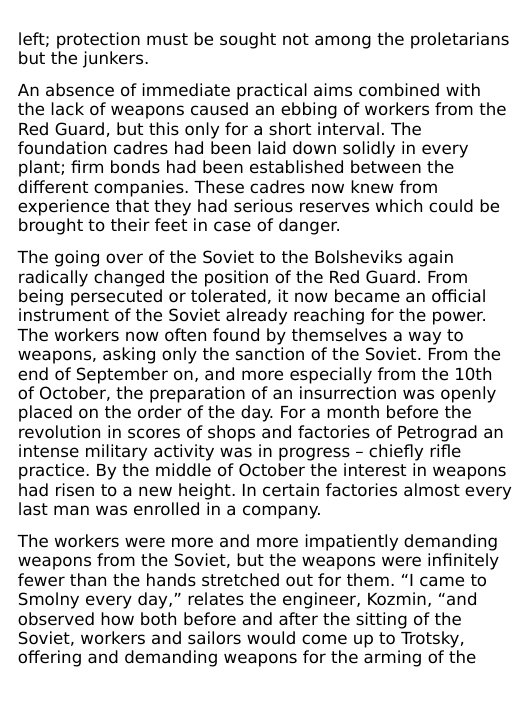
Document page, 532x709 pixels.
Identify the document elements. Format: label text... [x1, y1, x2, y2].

text An absence of immediate practical aims combined with the lack of weapons caused an ebbing of workers from the Red Guard, but this only for a short interval. The foundation cadres had been laid down solidly in every plant; firm bonds had been established between the different companies. These cadres now knew from experience that they had serious reserves which could be brought to their feet in case of danger. [18, 81, 514, 236]
text The workers were more and more impatiently demanding weapons from the Soviet, but the weapons were infinitely fewer than the hands stretched out for them. “I came to Smolny every day,” relates the engineer, Kozmin, “and observed how both before and after the sitting of the Soviet, workers and sailors would come up to Trotsky, offering and demanding weapons for the arming of the [18, 532, 514, 668]
text The going over of the Soviet to the Bolsheviks again radically changed the position of the Red Guard. From being persecuted or tolerated, it now became an official instrument of the Soviet already reaching for the power. The workers now often found by themselves a way to weapons, asking only the sanction of the Soviet. From the end of September on, and more especially from the 10th of October, the preparation of an insurrection was openly placed on the order of the day. For a month before the revolution in scores of shops and factories of Petrograd an intense military activity was in progress – chiefly rifle practice. By the middle of October the interest in weapons had risen to a new height. In certain factories almost every last man was enrolled in a company. [18, 248, 514, 519]
text left; protection must be sought not among the proletarians but the junkers. [18, 29, 514, 68]
